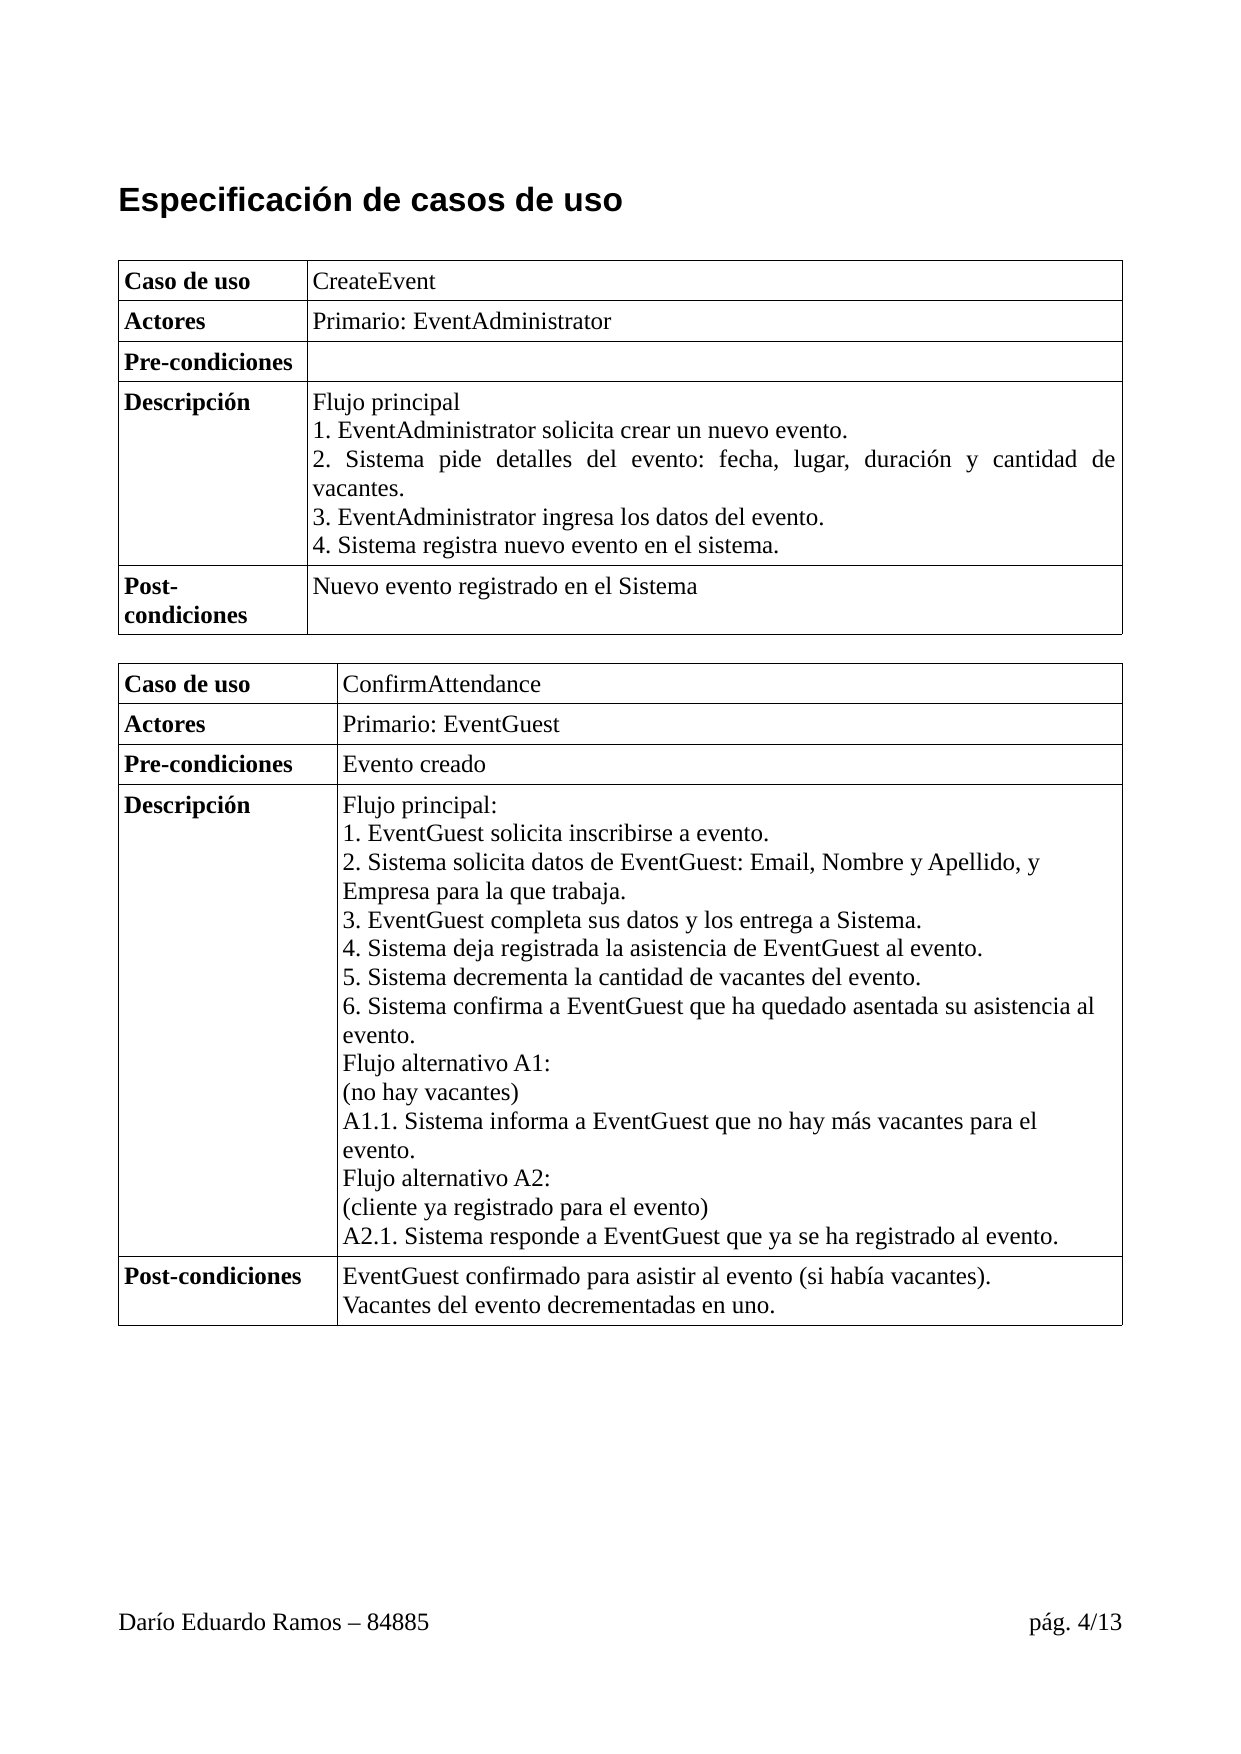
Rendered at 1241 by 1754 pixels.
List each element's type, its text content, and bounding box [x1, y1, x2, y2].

table_cell Flujo principal: 1. EventGuest solicita inscribirse a evento. 2. Sistema solicita datos de EventGuest: Email, Nombre y Apellido, y Empresa para la que trabaja. 3. EventGuest completa sus datos y los entrega a Sistema. 4. Sistema deja registrada la asistencia de EventGuest al evento. 5. Sistema decrementa la cantidad de vacantes del evento. 6. Sistema confirma a EventGuest que ha quedado asentada su asistencia al evento. Flujo alternativo A1: (no hay vacantes) A1.1. Sistema informa a EventGuest que no hay más vacantes para el evento. Flujo alternativo A2: (cliente ya registrado para el evento) A2.1. Sistema responde a EventGuest que ya se ha registrado al evento. [338, 785, 1122, 1256]
table_cell EventGuest confirmado para asistir al evento (si había vacantes). Vacantes del evento decrementadas en uno. [338, 1257, 1122, 1324]
subtitle Especificación de casos de uso [118, 180, 1122, 219]
table_cell Actores [119, 301, 307, 341]
table_cell Nuevo evento registrado en el Sistema [308, 566, 1122, 634]
table_cell Actores [119, 704, 337, 744]
table_cell Post-condiciones [119, 1257, 337, 1324]
table_cell Pre-condiciones [119, 342, 307, 381]
table_cell Descripción [119, 785, 337, 1256]
table_cell Evento creado [338, 745, 1122, 784]
table_header ConfirmAttendance [338, 664, 1122, 703]
table_cell Post-condiciones [119, 566, 307, 634]
table_header CreateEvent [308, 261, 1122, 300]
table_cell Primario: EventGuest [338, 704, 1122, 744]
table_cell Descripción [119, 382, 307, 565]
table_cell Pre-condiciones [119, 745, 337, 784]
table_cell Flujo principal 1. EventAdministrator solicita crear un nuevo evento. 2. Sistema pide detalles del evento: fecha, lugar, duración y cantidad de vacantes. 3. EventAdministrator ingresa los datos del evento. 4. Sistema registra nuevo evento en el sistema. [308, 382, 1122, 565]
table_header Caso de uso [119, 664, 337, 703]
table_cell Primario: EventAdministrator [308, 301, 1122, 341]
table_cell [308, 342, 1122, 381]
table_header Caso de uso [119, 261, 307, 300]
